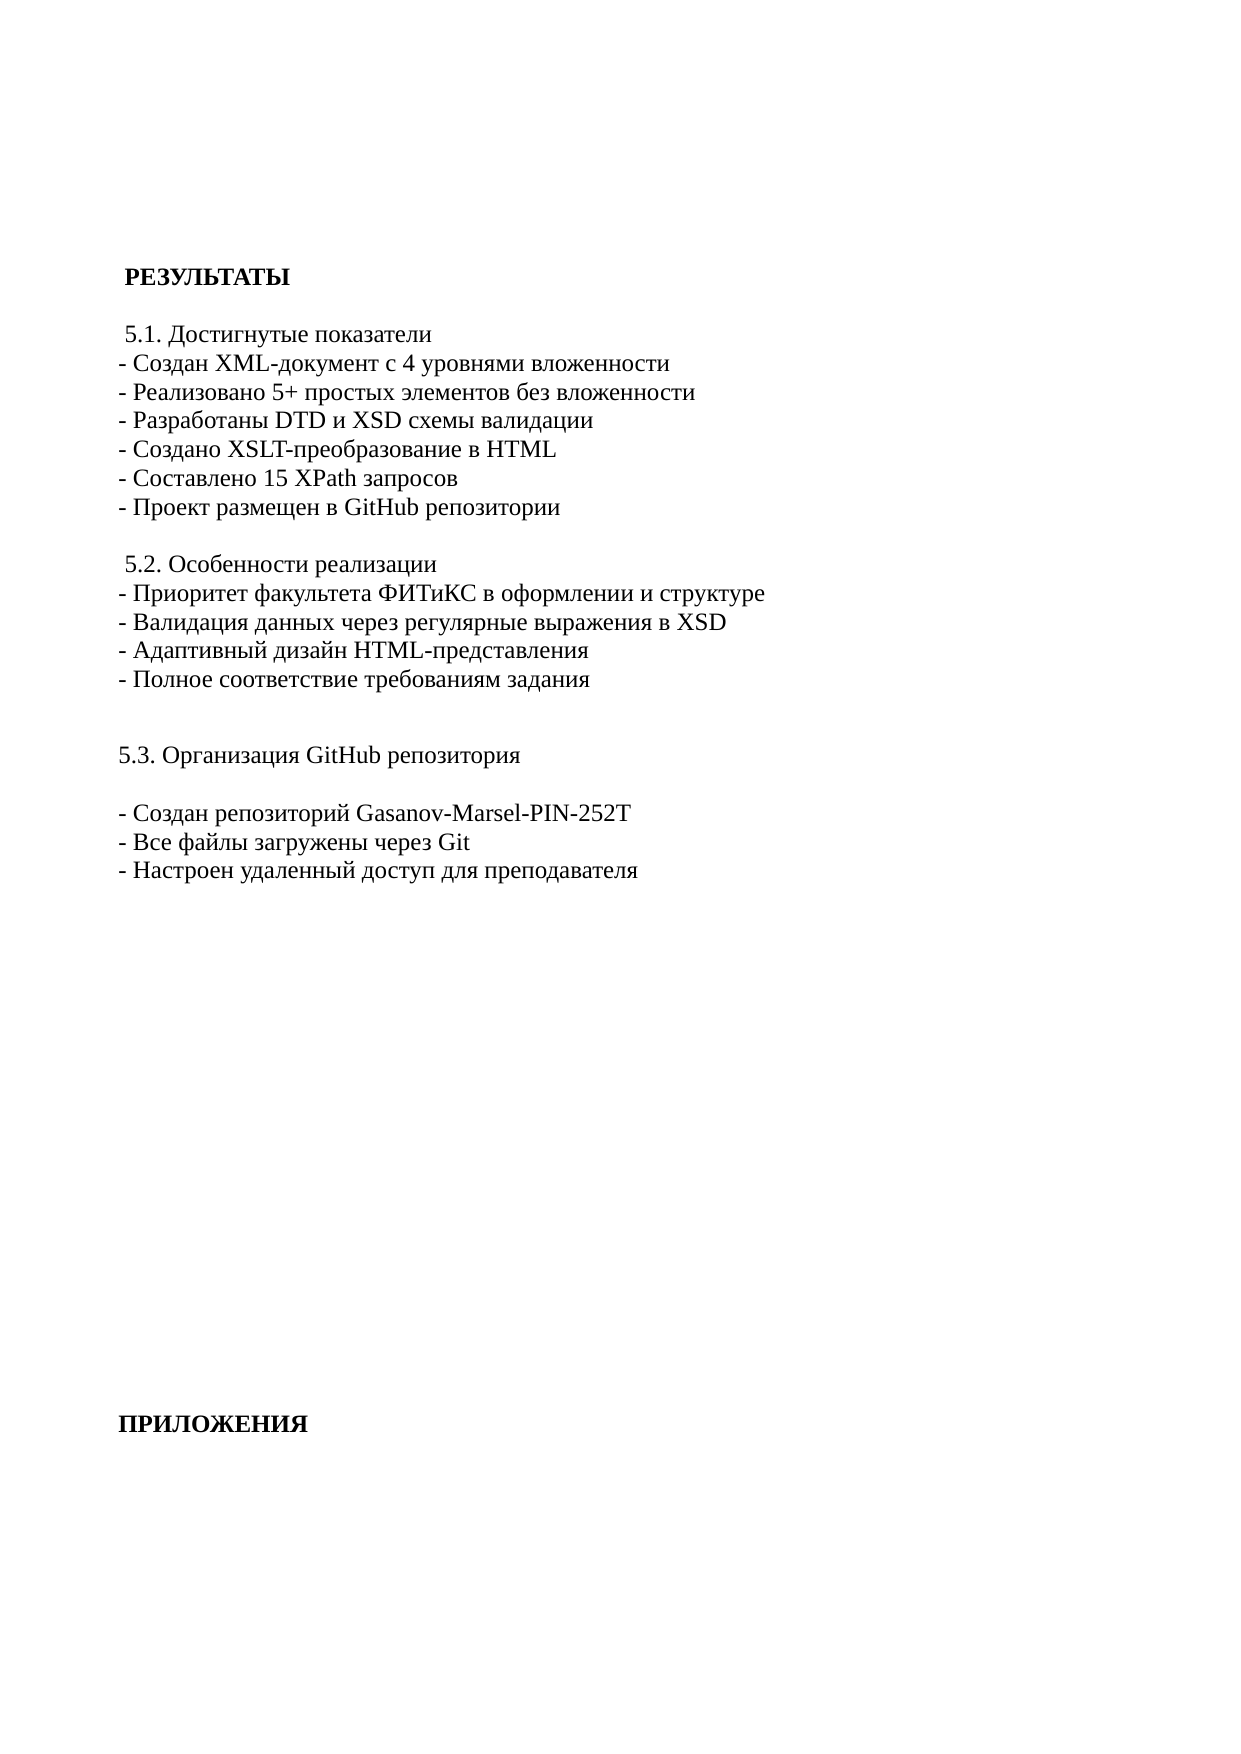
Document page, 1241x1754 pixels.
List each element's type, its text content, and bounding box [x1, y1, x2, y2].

text - Приоритет факультета ФИТиКС в оформлении и структуре [118, 578, 1122, 607]
text - Создан репозиторий Gasanov-Marsel-PIN-252T [118, 798, 1122, 827]
text - Создано XSLT-преобразование в HTML [118, 434, 1122, 463]
text - Полное соответствие требованиям задания [118, 664, 1122, 693]
text 5.2. Особенности реализации [118, 549, 1122, 578]
text 5.1. Достигнутые показатели [118, 319, 1122, 348]
text - Все файлы загружены через Git [118, 827, 1122, 855]
text - Реализовано 5+ простых элементов без вложенности [118, 377, 1122, 406]
text - Составлено 15 XPath запросов [118, 463, 1122, 492]
text - Валидация данных через регулярные выражения в XSD [118, 607, 1122, 636]
text - Создан XML-документ с 4 уровнями вложенности [118, 348, 1122, 377]
text - Проект размещен в GitHub репозитории [118, 492, 1122, 521]
text РЕЗУЛЬТАТЫ [118, 262, 1122, 291]
text - Адаптивный дизайн HTML-представления [118, 636, 1122, 664]
text ПРИЛОЖЕНИЯ [118, 1409, 1122, 1438]
text 5.3. Организация GitHub репозитория [118, 740, 1122, 769]
text - Разработаны DTD и XSD схемы валидации [118, 406, 1122, 434]
text - Настроен удаленный доступ для преподавателя [118, 855, 1122, 884]
